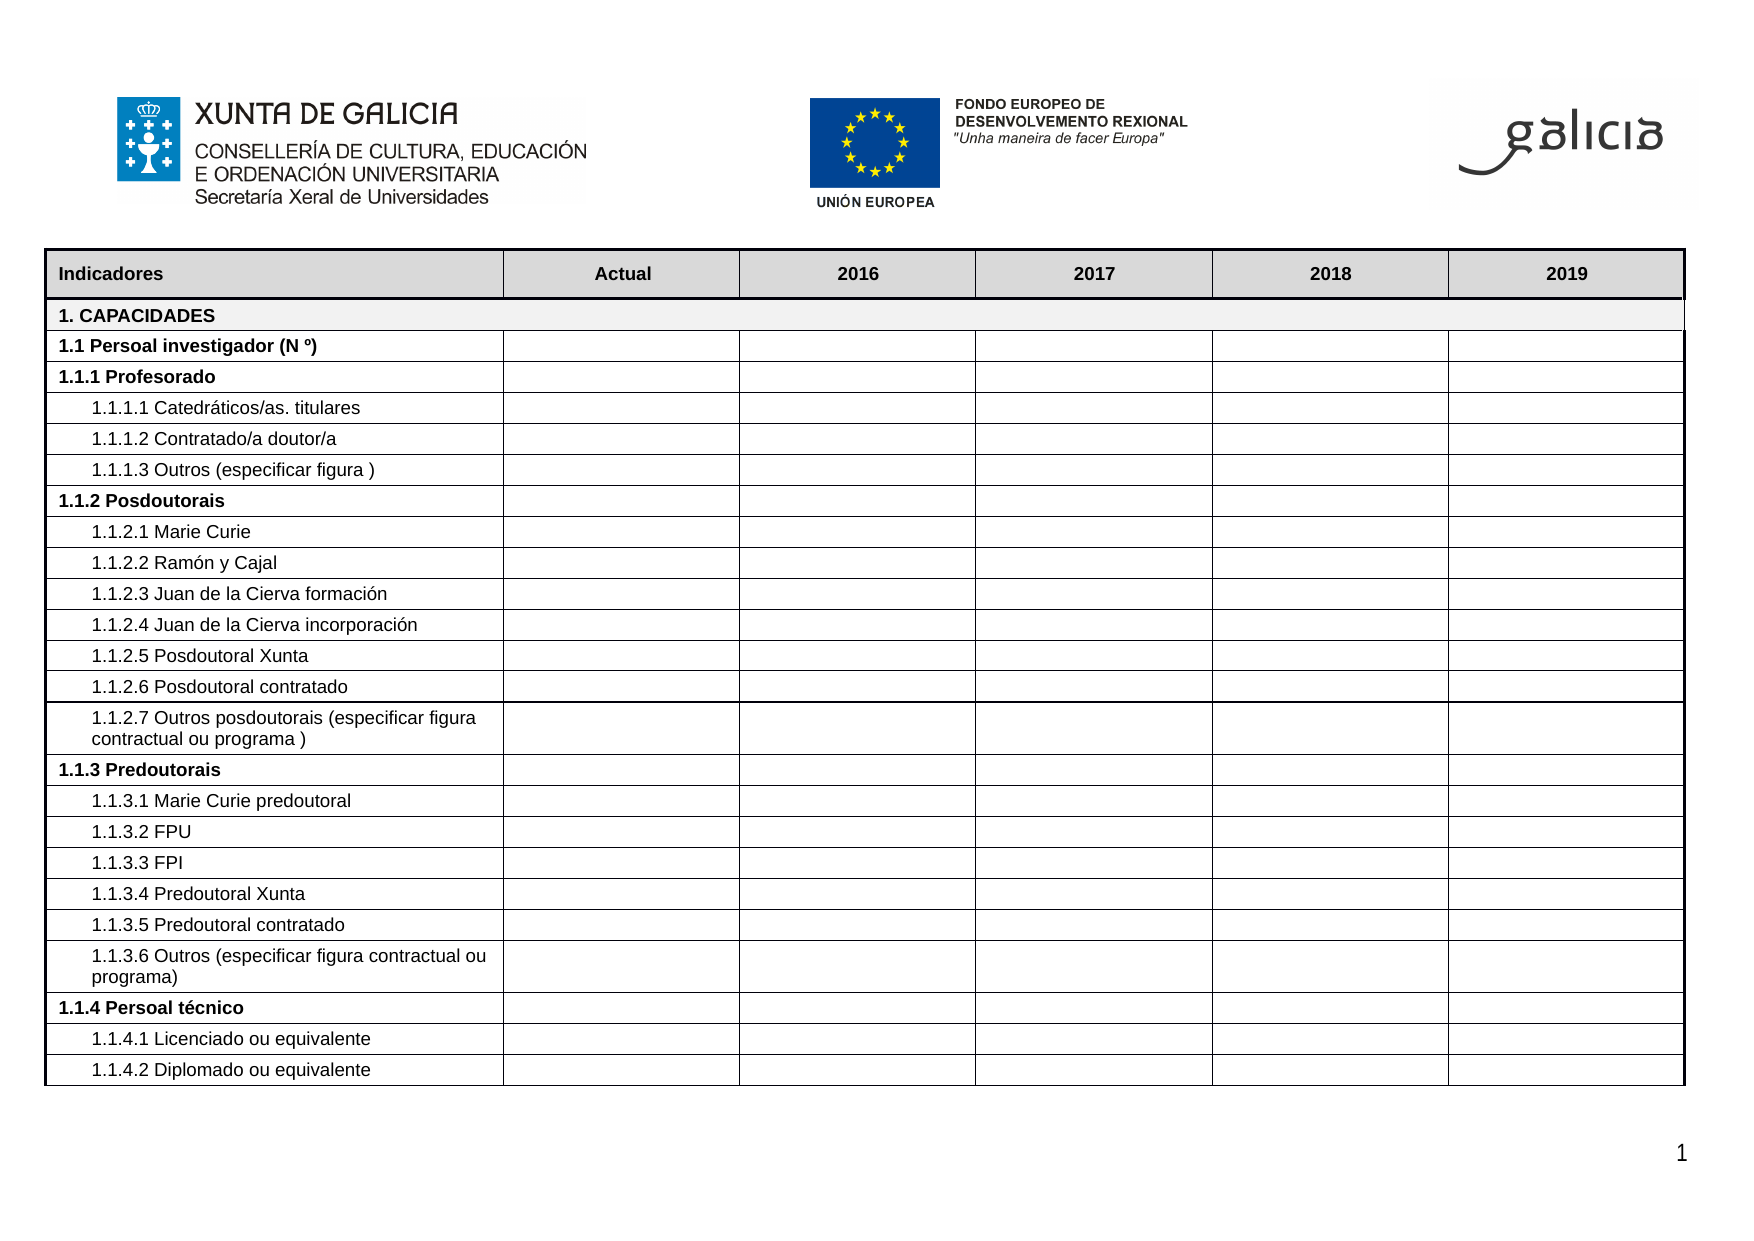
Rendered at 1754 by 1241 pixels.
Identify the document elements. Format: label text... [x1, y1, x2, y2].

table_cell [740, 424, 975, 454]
table_cell [1213, 1024, 1448, 1054]
picture [810, 97, 1188, 212]
table_cell [504, 1055, 739, 1085]
table_cell [976, 941, 1212, 992]
table_cell [1449, 1055, 1683, 1085]
table_cell [1213, 879, 1448, 908]
table_cell [1449, 755, 1683, 785]
table_cell [1449, 941, 1683, 992]
table_cell [1213, 579, 1448, 608]
picture [117, 97, 586, 204]
table_cell [504, 817, 739, 847]
table_cell [740, 579, 975, 608]
table_cell [504, 755, 739, 785]
table_cell [740, 1024, 975, 1054]
table_cell [976, 455, 1212, 485]
table_cell [740, 1055, 975, 1085]
table_cell 1.1 Persoal investigador (N º) [47, 331, 503, 361]
table_cell [504, 548, 739, 578]
table_cell [1213, 455, 1448, 485]
table_cell [504, 703, 739, 754]
table_cell 1.1.2.6 Posdoutoral contratado [47, 671, 503, 701]
table_cell [1213, 993, 1448, 1023]
table_cell [1213, 755, 1448, 785]
table_cell [1213, 424, 1448, 454]
table_cell 1.1.3.2 FPU [47, 817, 503, 847]
table_cell [740, 817, 975, 847]
table_cell [740, 610, 975, 639]
picture [145, 121, 153, 129]
table_cell [1449, 910, 1683, 939]
table_cell 1.1.3.4 Predoutoral Xunta [47, 879, 503, 908]
table_cell [1449, 786, 1683, 816]
table_cell [504, 671, 739, 701]
table_cell [976, 755, 1212, 785]
table_cell [1213, 941, 1448, 992]
table_header 2018 [1213, 251, 1448, 297]
table_cell 1.1.4.2 Diplomado ou equivalente [47, 1055, 503, 1085]
table_cell [1449, 993, 1683, 1023]
picture [163, 158, 171, 166]
table_cell [1213, 848, 1448, 878]
table_cell [740, 486, 975, 516]
table_cell [504, 879, 739, 908]
table_cell 1.1.2.3 Juan de la Cierva formación [47, 579, 503, 608]
table_cell 1.1.4.1 Licenciado ou equivalente [47, 1024, 503, 1054]
table_cell [1449, 393, 1683, 423]
table_cell 1.1.2.2 Ramón y Cajal [47, 548, 503, 578]
table_cell [1213, 817, 1448, 847]
table_cell [1213, 362, 1448, 392]
table_cell 1.1.2.7 Outros posdoutorais (especificar figura contractual ou programa ) [47, 703, 503, 754]
table_cell [1213, 548, 1448, 578]
table_cell 1.1.3.5 Predoutoral contratado [47, 910, 503, 939]
table_cell [976, 848, 1212, 878]
table_cell [976, 362, 1212, 392]
table_cell [1213, 910, 1448, 939]
table_cell [504, 941, 739, 992]
table_cell [504, 331, 739, 361]
table_cell [504, 362, 739, 392]
table_cell [1449, 486, 1683, 516]
table_cell 1.1.3.6 Outros (especificar figura contractual ou programa) [47, 941, 503, 992]
table_cell [504, 393, 739, 423]
table_cell [1449, 579, 1683, 608]
table_cell [1449, 424, 1683, 454]
table_cell [740, 362, 975, 392]
table_cell [976, 1024, 1212, 1054]
table_cell [504, 517, 739, 547]
picture [163, 139, 171, 147]
table_cell [976, 331, 1212, 361]
table_cell [1449, 330, 1683, 361]
table_cell [976, 517, 1212, 547]
table_cell [740, 548, 975, 578]
table_cell [976, 910, 1212, 939]
table_cell [1213, 1055, 1448, 1085]
table_cell [740, 517, 975, 547]
table_cell [1449, 455, 1683, 485]
table_header Indicadores [47, 251, 503, 297]
table_cell 1.1.4 Persoal técnico [47, 993, 503, 1023]
table_cell [504, 993, 739, 1023]
table_cell [504, 424, 739, 454]
table_header 2016 [740, 251, 975, 297]
table_cell [1213, 641, 1448, 670]
table_cell [1213, 671, 1448, 701]
table_cell 1.1.1 Profesorado [47, 362, 503, 392]
table_cell 1.1.2 Posdoutorais [47, 486, 503, 516]
table_cell [976, 817, 1212, 847]
table_cell [740, 993, 975, 1023]
picture [163, 121, 171, 129]
table_cell [504, 486, 739, 516]
table_cell [1449, 848, 1683, 878]
table_cell [1449, 517, 1683, 547]
table_cell [740, 703, 975, 754]
table_cell [976, 1055, 1212, 1085]
table_cell [504, 455, 739, 485]
table_cell [976, 993, 1212, 1023]
table_cell [740, 393, 975, 423]
table_cell [1449, 641, 1683, 670]
table_cell [976, 486, 1212, 516]
table_cell [976, 424, 1212, 454]
picture [126, 121, 135, 129]
picture [139, 145, 159, 172]
table_cell [976, 641, 1212, 670]
table_cell [976, 671, 1212, 701]
table_cell [1213, 331, 1448, 361]
table_cell [740, 848, 975, 878]
table_cell [504, 579, 739, 608]
table_cell 1.1.1.3 Outros (especificar figura ) [47, 455, 503, 485]
table_header Actual [504, 251, 739, 297]
table_cell [740, 786, 975, 816]
table_cell [1213, 517, 1448, 547]
table_cell [504, 786, 739, 816]
table_cell [1449, 610, 1683, 639]
table_cell [976, 393, 1212, 423]
table_cell 1.1.2.5 Posdoutoral Xunta [47, 641, 503, 670]
table_cell [1449, 879, 1683, 908]
table_cell [1213, 393, 1448, 423]
table_cell [1449, 671, 1683, 701]
table_cell [504, 1024, 739, 1054]
table_cell [1449, 548, 1683, 578]
table_cell [740, 331, 975, 361]
table_cell [740, 910, 975, 939]
table_cell [1213, 703, 1448, 754]
table_cell 1.1.3.1 Marie Curie predoutoral [47, 786, 503, 816]
table_cell [504, 610, 739, 639]
table_cell 1.1.1.2 Contratado/a doutor/a [47, 424, 503, 454]
table_cell [1213, 610, 1448, 639]
picture [144, 133, 153, 142]
table_cell 1.1.3.3 FPI [47, 848, 503, 878]
table_cell [504, 910, 739, 939]
table_cell [1449, 1024, 1683, 1054]
picture [126, 158, 135, 166]
table_cell [740, 671, 975, 701]
table_cell 1.1.3 Predoutorais [47, 755, 503, 785]
table_cell [1213, 486, 1448, 516]
table_cell [740, 455, 975, 485]
table_cell [976, 879, 1212, 908]
table_cell [740, 941, 975, 992]
table_cell [504, 641, 739, 670]
table_cell [740, 879, 975, 908]
table_cell [504, 848, 739, 878]
table_cell [976, 703, 1212, 754]
table_cell 1.1.1.1 Catedráticos/as. titulares [47, 393, 503, 423]
table_cell [1449, 703, 1683, 754]
picture [126, 139, 135, 147]
table_header 2017 [976, 251, 1212, 297]
table_cell [976, 786, 1212, 816]
table_cell 1.1.2.1 Marie Curie [47, 517, 503, 547]
table_cell [1449, 817, 1683, 847]
table_cell 1. CAPACIDADES [47, 297, 1684, 330]
table_cell [740, 755, 975, 785]
table_header 2019 [1449, 251, 1683, 297]
table_cell [1213, 786, 1448, 816]
table_cell [976, 548, 1212, 578]
table_cell 1.1.2.4 Juan de la Cierva incorporación [47, 610, 503, 639]
table_cell [976, 610, 1212, 639]
table_cell [740, 641, 975, 670]
table_cell [1449, 362, 1683, 392]
table_cell [976, 579, 1212, 608]
